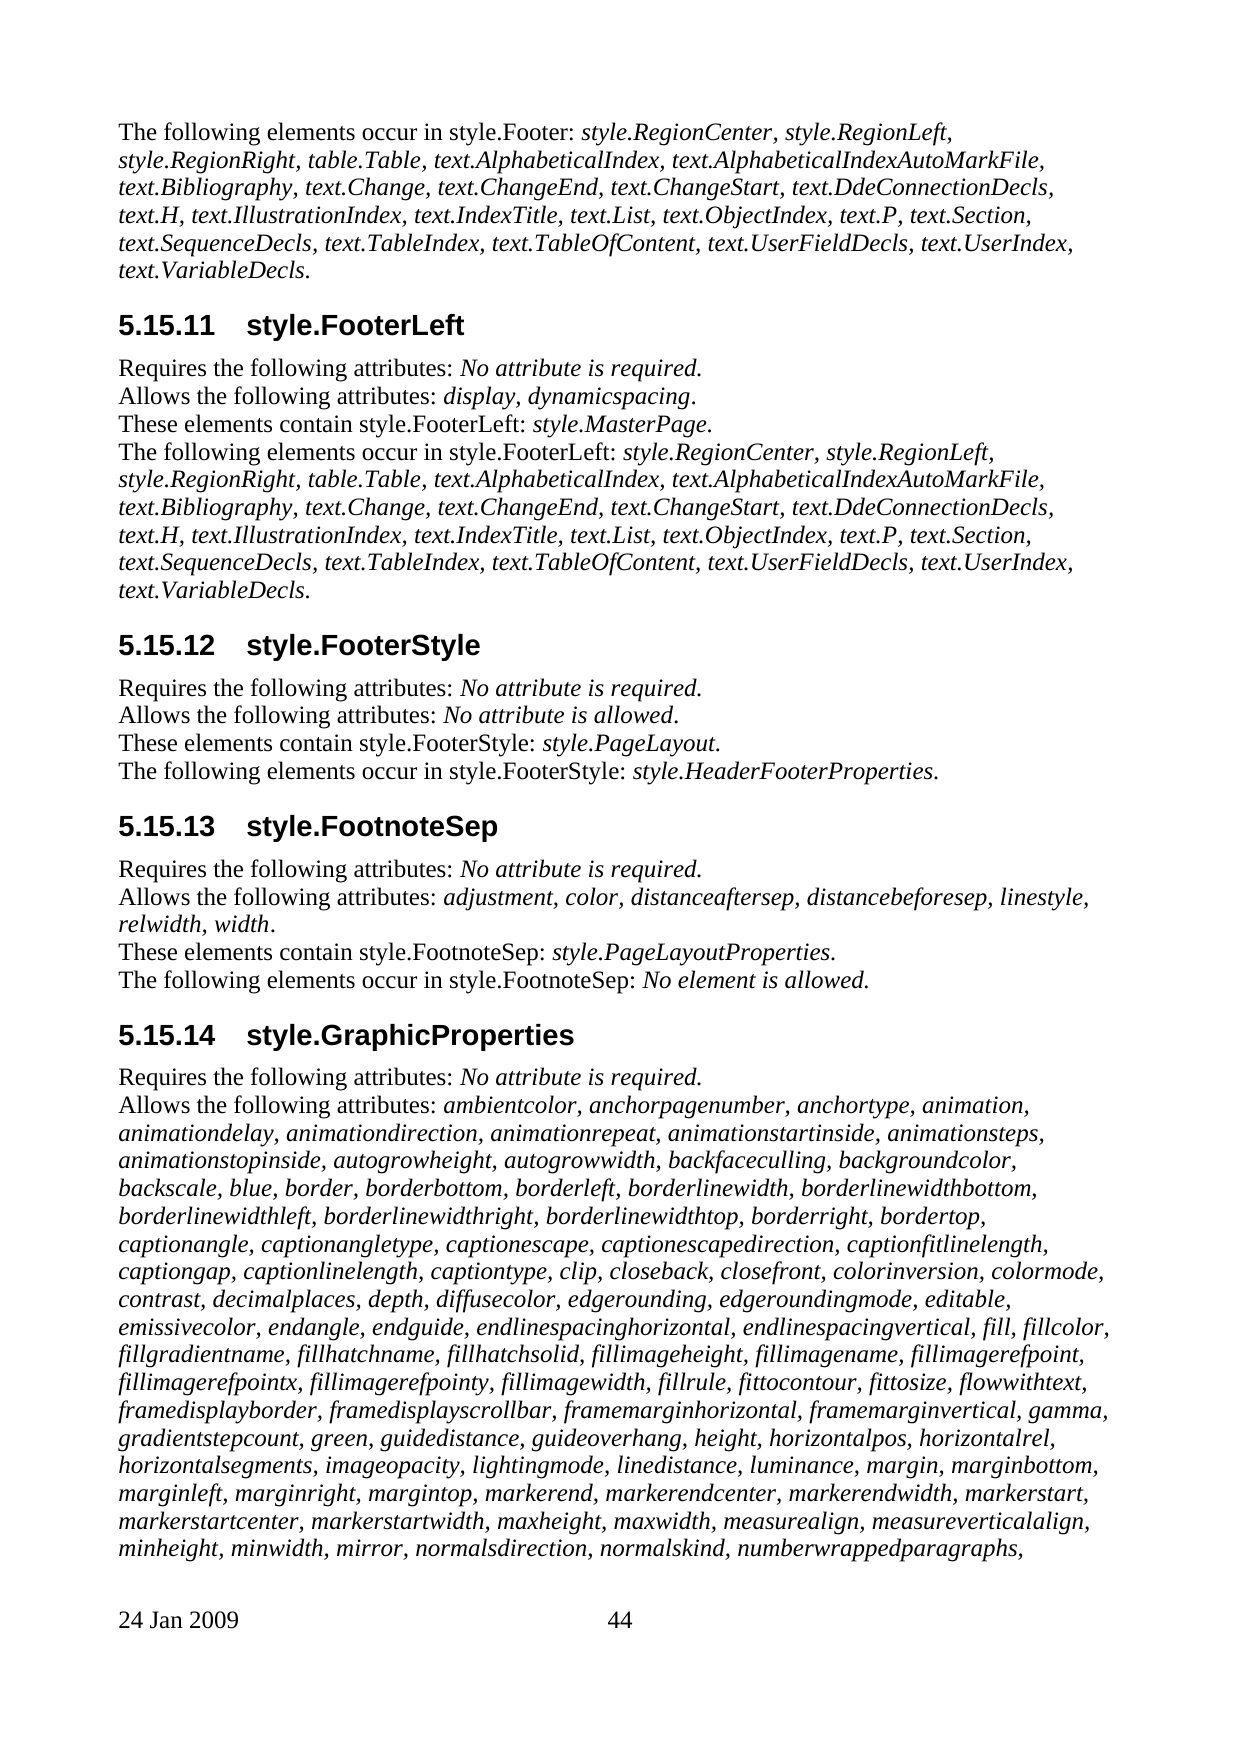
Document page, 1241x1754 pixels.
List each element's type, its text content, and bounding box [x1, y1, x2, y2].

subtitle style.FootnoteSep [118, 810, 1122, 842]
text These elements contain style.FootnoteSep: style.PageLayoutProperties. [118, 938, 1122, 966]
text Requires the following attributes: No attribute is required. [118, 674, 1122, 702]
text The following elements occur in style.FootnoteSep: No element is allowed. [118, 966, 1122, 993]
text Allows the following attributes: No attribute is allowed. [118, 702, 1122, 729]
subtitle style.FooterStyle [118, 629, 1122, 661]
text Allows the following attributes: adjustment, color, distanceaftersep, distancebeforesep, linestyle, relwidth, width. [118, 883, 1122, 938]
text These elements contain style.FooterStyle: style.PageLayout. [118, 729, 1122, 757]
text Requires the following attributes: No attribute is required. [118, 1063, 1122, 1091]
text The following elements occur in style.FooterLeft: style.RegionCenter, style.RegionLeft, style.RegionRight, table.Table, text.AlphabeticalIndex, text.AlphabeticalIndexAutoMarkFile, text.Bibliography, text.Change, text.ChangeEnd, text.ChangeStart, text.DdeConnectionDecls, text.H, text.IllustrationIndex, text.IndexTitle, text.List, text.ObjectIndex, text.P, text.Section, text.SequenceDecls, text.TableIndex, text.TableOfContent, text.UserFieldDecls, text.UserIndex, text.VariableDecls. [118, 438, 1122, 604]
text Requires the following attributes: No attribute is required. [118, 354, 1122, 382]
text The following elements occur in style.Footer: style.RegionCenter, style.RegionLeft, style.RegionRight, table.Table, text.AlphabeticalIndex, text.AlphabeticalIndexAutoMarkFile, text.Bibliography, text.Change, text.ChangeEnd, text.ChangeStart, text.DdeConnectionDecls, text.H, text.IllustrationIndex, text.IndexTitle, text.List, text.ObjectIndex, text.P, text.Section, text.SequenceDecls, text.TableIndex, text.TableOfContent, text.UserFieldDecls, text.UserIndex, text.VariableDecls. [118, 118, 1122, 284]
subtitle style.GraphicProperties [118, 1018, 1122, 1051]
text These elements contain style.FooterLeft: style.MasterPage. [118, 410, 1122, 438]
text Allows the following attributes: ambientcolor, anchorpagenumber, anchortype, animation, animationdelay, animationdirection, animationrepeat, animationstartinside, animationsteps, animationstopinside, autogrowheight, autogrowwidth, backfaceculling, backgroundcolor, backscale, blue, border, borderbottom, borderleft, borderlinewidth, borderlinewidthbottom, borderlinewidthleft, borderlinewidthright, borderlinewidthtop, borderright, bordertop, captionangle, captionangletype, captionescape, captionescapedirection, captionfitlinelength, captiongap, captionlinelength, captiontype, clip, closeback, closefront, colorinversion, colormode, contrast, decimalplaces, depth, diffusecolor, edgerounding, edgeroundingmode, editable, emissivecolor, endangle, endguide, endlinespacinghorizontal, endlinespacingvertical, fill, fillcolor, fillgradientname, fillhatchname, fillhatchsolid, fillimageheight, fillimagename, fillimagerefpoint, fillimagerefpointx, fillimagerefpointy, fillimagewidth, fillrule, fittocontour, fittosize, flowwithtext, framedisplayborder, framedisplayscrollbar, framemarginhorizontal, framemarginvertical, gamma, gradientstepcount, green, guidedistance, guideoverhang, height, horizontalpos, horizontalrel, horizontalsegments, imageopacity, lightingmode, linedistance, luminance, margin, marginbottom, marginleft, marginright, margintop, markerend, markerendcenter, markerendwidth, markerstart, markerstartcenter, markerstartwidth, maxheight, maxwidth, measurealign, measureverticalalign, minheight, minwidth, mirror, normalsdirection, normalskind, numberwrappedparagraphs, [118, 1091, 1122, 1562]
text Requires the following attributes: No attribute is required. [118, 855, 1122, 883]
text Allows the following attributes: display, dynamicspacing. [118, 382, 1122, 410]
subtitle style.FooterLeft [118, 309, 1122, 342]
text The following elements occur in style.FooterStyle: style.HeaderFooterProperties. [118, 757, 1122, 785]
